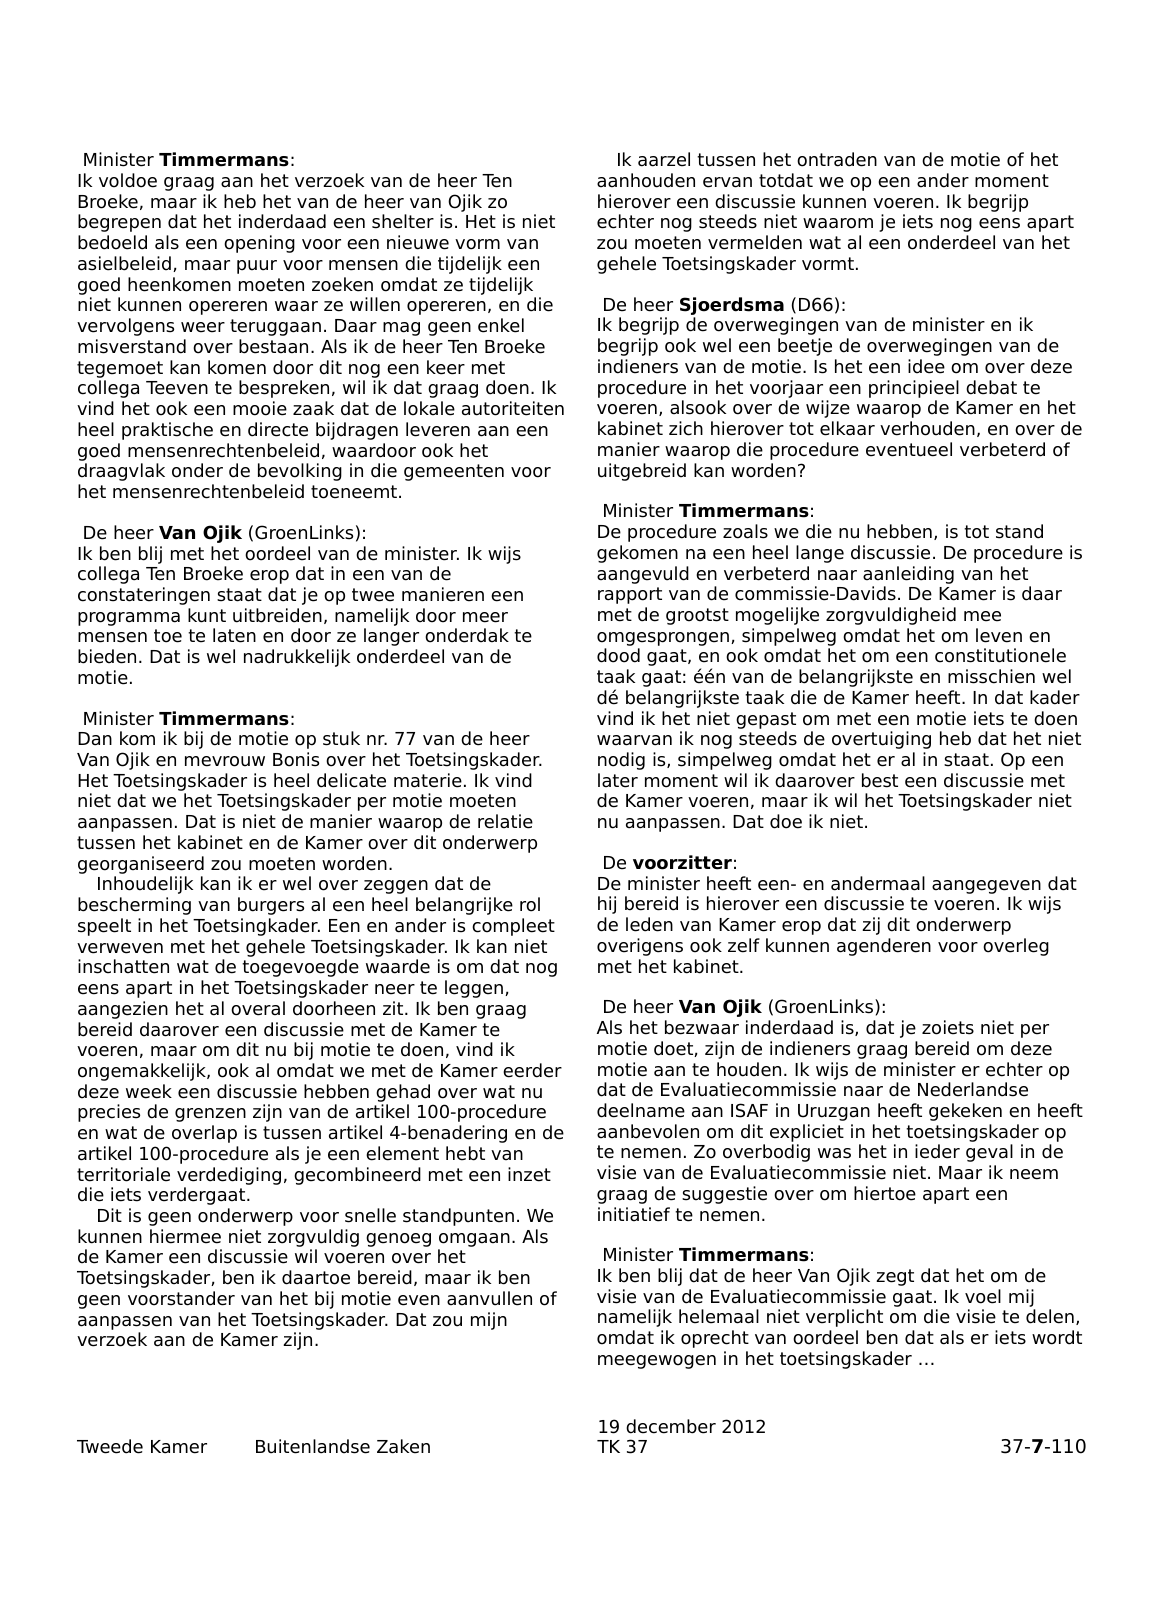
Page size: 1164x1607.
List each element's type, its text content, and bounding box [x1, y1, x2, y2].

text De voorzitter: [596, 853, 1087, 873]
text Minister Timmermans: [596, 501, 1087, 522]
text De heer Sjoerdsma (D66): [596, 294, 1087, 315]
text De heer Van Ojik (GroenLinks): [77, 523, 567, 543]
text Minister Timmermans: [77, 708, 567, 729]
text Dit is geen onderwerp voor snelle standpunten. We kunnen hiermee niet zorgvuldig genoeg omgaan. Als de Kamer een discussie wil voeren over het Toetsingskader, ben ik daartoe bereid, maar ik ben geen voorstander van het bij motie even aanvullen of aanpassen van het Toetsingskader. Dat zou mijn verzoek aan de Kamer zijn. [77, 1206, 567, 1351]
text Dan kom ik bij de motie op stuk nr. 77 van de heer Van Ojik en mevrouw Bonis over het Toetsingskader. Het Toetsingskader is heel delicate materie. Ik vind niet dat we het Toetsingskader per motie moeten aanpassen. Dat is niet de manier waarop de relatie tussen het kabinet en de Kamer over dit onderwerp georganiseerd zou moeten worden. [77, 729, 567, 874]
text Ik begrijp de overwegingen van de minister en ik begrijp ook wel een beetje de overwegingen van de indieners van de motie. Is het een idee om over deze procedure in het voorjaar een principieel debat te voeren, alsook over de wijze waarop de Kamer en het kabinet zich hierover tot elkaar verhouden, en over de manier waarop die procedure eventueel verbeterd of uitgebreid kan worden? [596, 315, 1087, 481]
text Minister Timmermans: [77, 150, 567, 171]
text De minister heeft een- en andermaal aangegeven dat hij bereid is hierover een discussie te voeren. Ik wijs de leden van Kamer erop dat zij dit onderwerp overigens ook zelf kunnen agenderen voor overleg met het kabinet. [596, 873, 1087, 977]
text Ik voldoe graag aan het verzoek van de heer Ten Broeke, maar ik heb het van de heer van Ojik zo begrepen dat het inderdaad een shelter is. Het is niet bedoeld als een opening voor een nieuwe vorm van asielbeleid, maar puur voor mensen die tijdelijk een goed heenkomen moeten zoeken omdat ze tijdelijk niet kunnen opereren waar ze willen opereren, en die vervolgens weer teruggaan. Daar mag geen enkel misverstand over bestaan. Als ik de heer Ten Broeke tegemoet kan komen door dit nog een keer met collega Teeven te bespreken, wil ik dat graag doen. Ik vind het ook een mooie zaak dat de lokale autoriteiten heel praktische en directe bijdragen leveren aan een goed mensenrechtenbeleid, waardoor ook het draagvlak onder de bevolking in die gemeenten voor het mensenrechtenbeleid toeneemt. [77, 171, 567, 503]
text Minister Timmermans: [596, 1245, 1087, 1266]
text Als het bezwaar inderdaad is, dat je zoiets niet per motie doet, zijn de indieners graag bereid om deze motie aan te houden. Ik wijs de minister er echter op dat de Evaluatiecommissie naar de Nederlandse deelname aan ISAF in Uruzgan heeft gekeken en heeft aanbevolen om dit expliciet in het toetsingskader op te nemen. Zo overbodig was het in ieder geval in de visie van de Evaluatiecommissie niet. Maar ik neem graag de suggestie over om hiertoe apart een initiatief te nemen. [596, 1018, 1087, 1225]
text Ik ben blij met het oordeel van de minister. Ik wijs collega Ten Broeke erop dat in een van de constateringen staat dat je op twee manieren een programma kunt uitbreiden, namelijk door meer mensen toe te laten en door ze langer onderdak te bieden. Dat is wel nadrukkelijk onderdeel van de motie. [77, 543, 567, 688]
text Inhoudelijk kan ik er wel over zeggen dat de bescherming van burgers al een heel belangrijke rol speelt in het Toetsingkader. Een en ander is compleet verweven met het gehele Toetsingskader. Ik kan niet inschatten wat de toegevoegde waarde is om dat nog eens apart in het Toetsingskader neer te leggen, aangezien het al overal doorheen zit. Ik ben graag bereid daarover een discussie met de Kamer te voeren, maar om dit nu bij motie te doen, vind ik ongemakkelijk, ook al omdat we met de Kamer eerder deze week een discussie hebben gehad over wat nu precies de grenzen zijn van de artikel 100-procedure en wat de overlap is tussen artikel 4-benadering en de artikel 100-procedure als je een element hebt van territoriale verdediging, gecombineerd met een inzet die iets verdergaat. [77, 874, 567, 1206]
text De heer Van Ojik (GroenLinks): [596, 997, 1087, 1018]
text De procedure zoals we die nu hebben, is tot stand gekomen na een heel lange discussie. De procedure is aangevuld en verbeterd naar aanleiding van het rapport van de commissie-Davids. De Kamer is daar met de grootst mogelijke zorgvuldigheid mee omgesprongen, simpelweg omdat het om leven en dood gaat, en ook omdat het om een constitutionele taak gaat: één van de belangrijkste en misschien wel dé belangrijkste taak die de Kamer heeft. In dat kader vind ik het niet gepast om met een motie iets te doen waarvan ik nog steeds de overtuiging heb dat het niet nodig is, simpelweg omdat het er al in staat. Op een later moment wil ik daarover best een discussie met de Kamer voeren, maar ik wil het Toetsingskader niet nu aanpassen. Dat doe ik niet. [596, 522, 1087, 833]
text Ik ben blij dat de heer Van Ojik zegt dat het om de visie van de Evaluatiecommissie gaat. Ik voel mij namelijk helemaal niet verplicht om die visie te delen, omdat ik oprecht van oordeel ben dat als er iets wordt meegewogen in het toetsingskader … [596, 1266, 1087, 1369]
text Ik aarzel tussen het ontraden van de motie of het aanhouden ervan totdat we op een ander moment hierover een discussie kunnen voeren. Ik begrijp echter nog steeds niet waarom je iets nog eens apart zou moeten vermelden wat al een onderdeel van het gehele Toetsingskader vormt. [596, 150, 1087, 274]
